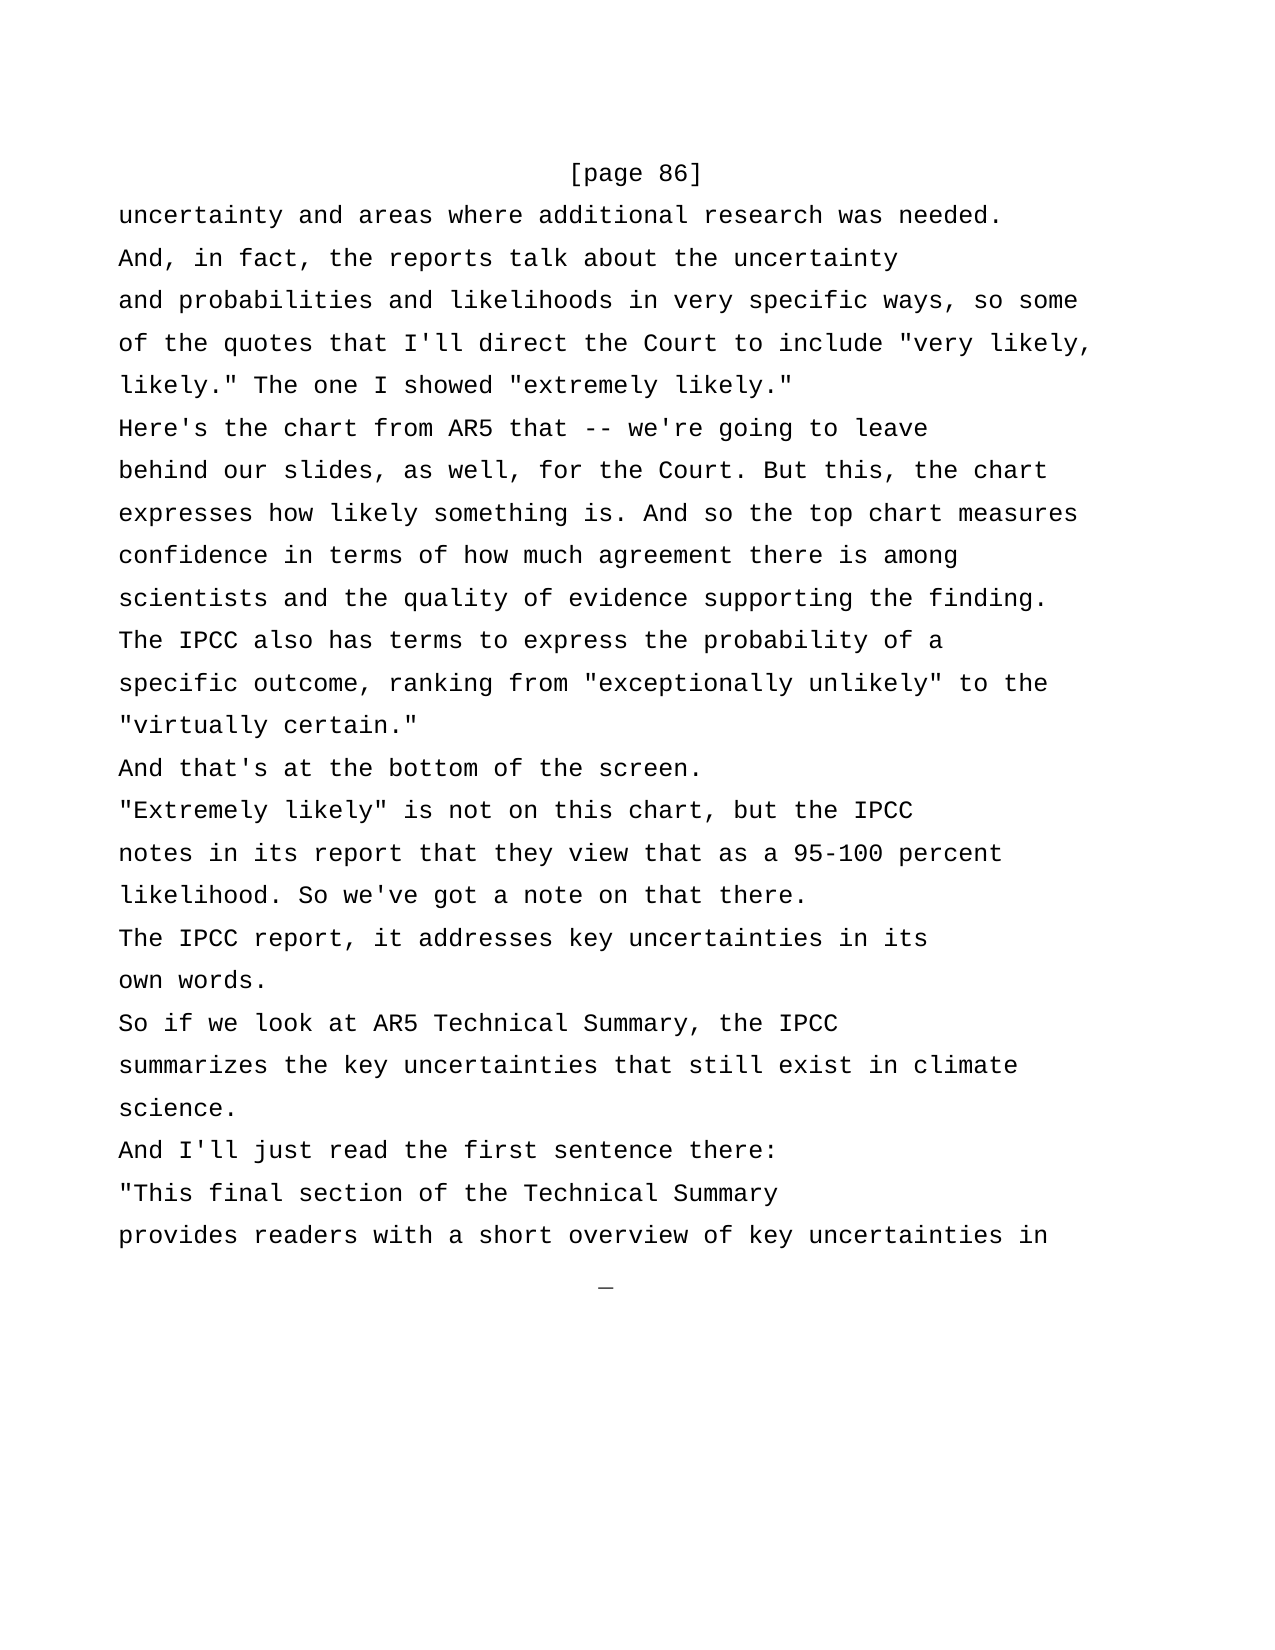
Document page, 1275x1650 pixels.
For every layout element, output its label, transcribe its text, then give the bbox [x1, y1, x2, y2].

text uncertainty and areas where additional research was needed. [118, 203, 1157, 231]
text specific outcome, ranking from "exceptionally unlikely" to the [118, 671, 1157, 699]
text likely." The one I showed "extremely likely." [118, 373, 1157, 401]
text and probabilities and likelihoods in very specific ways, so some [118, 288, 1157, 316]
text own words. [118, 968, 1157, 996]
text [page 86] [118, 161, 1157, 189]
text And I'll just read the first sentence there: [118, 1138, 1157, 1166]
text likelihood. So we've got a note on that there. [118, 883, 1157, 911]
text expresses how likely something is. And so the top chart measures [118, 501, 1157, 529]
text And that's at the bottom of the screen. [118, 756, 1157, 784]
text The IPCC report, it addresses key uncertainties in its [118, 926, 1157, 954]
text of the quotes that I'll direct the Court to include "very likely, [118, 331, 1157, 359]
text notes in its report that they view that as a 95-100 percent [118, 841, 1157, 869]
text summarizes the key uncertainties that still exist in climate [118, 1053, 1157, 1081]
text And, in fact, the reports talk about the uncertainty [118, 246, 1157, 274]
text Here's the chart from AR5 that -- we're going to leave [118, 416, 1157, 444]
text science. [118, 1096, 1157, 1124]
text _ [118, 1266, 1157, 1294]
text scientists and the quality of evidence supporting the finding. [118, 586, 1157, 614]
text "virtually certain." [118, 713, 1157, 741]
text behind our slides, as well, for the Court. But this, the chart [118, 458, 1157, 486]
text So if we look at AR5 Technical Summary, the IPCC [118, 1011, 1157, 1039]
text "This final section of the Technical Summary [118, 1181, 1157, 1209]
text The IPCC also has terms to express the probability of a [118, 628, 1157, 656]
text provides readers with a short overview of key uncertainties in [118, 1223, 1157, 1251]
text confidence in terms of how much agreement there is among [118, 543, 1157, 571]
text "Extremely likely" is not on this chart, but the IPCC [118, 798, 1157, 826]
